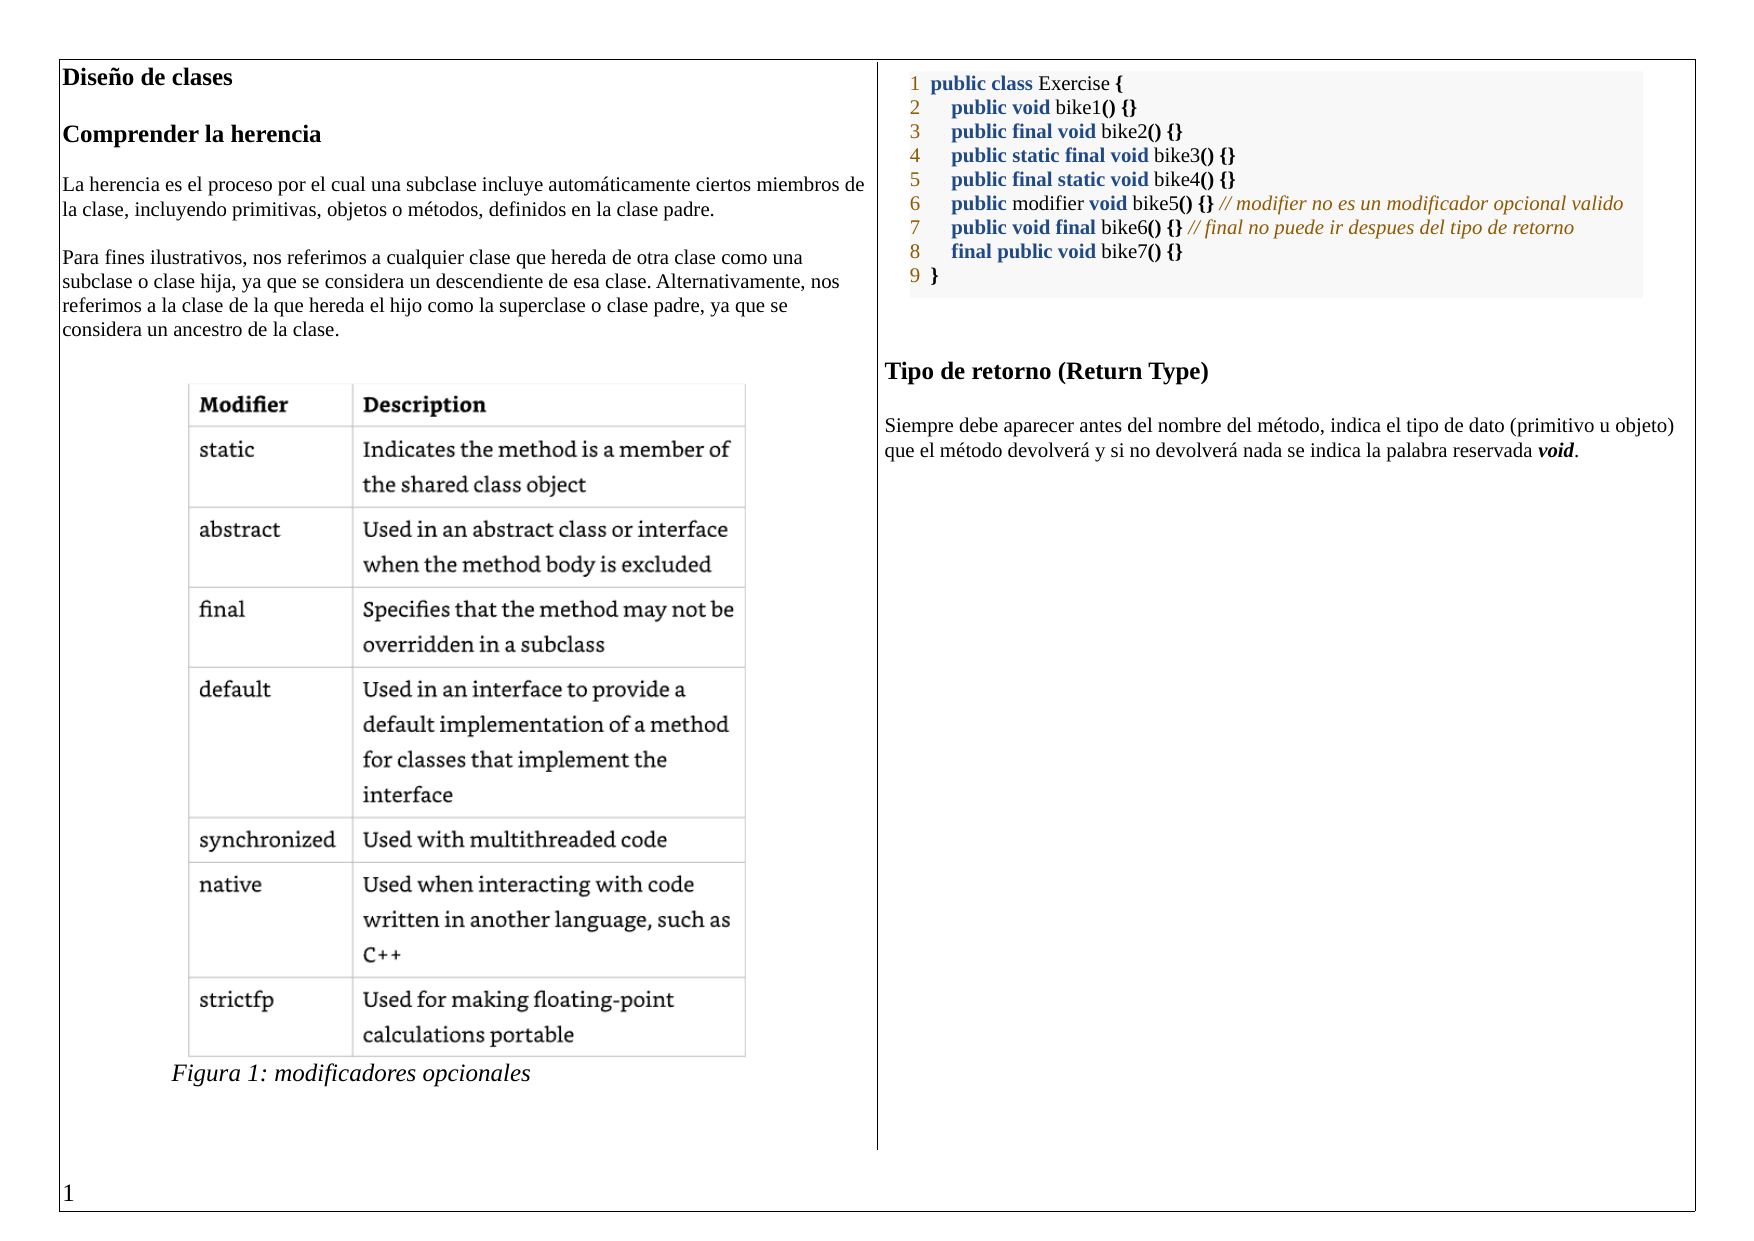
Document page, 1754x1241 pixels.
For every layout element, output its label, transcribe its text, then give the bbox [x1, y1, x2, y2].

text Para fines ilustrativos, nos referimos a cualquier clase que hereda de otra clase como una subclase o clase hija, ya que se considera un descendiente de esa clase. Alternativamente, nos referimos a la clase de la que hereda el hijo como la superclase o clase padre, ya que se considera un ancestro de la clase. [62, 244, 869, 341]
text Comprender la herencia [62, 119, 869, 148]
text Tipo de retorno (Return Type) [884, 356, 1692, 385]
text Siempre debe aparecer antes del nombre del método, indica el tipo de dato (primitivo u objeto) que el método devolverá y si no devolverá nada se indica la palabra reservada void. [884, 413, 1692, 462]
picture [186, 382, 746, 1059]
text Diseño de clases [62, 62, 869, 91]
text La herencia es el proceso por el cual una subclase incluye automáticamente ciertos miembros de la clase, incluyendo primitivas, objetos o métodos, definidos en la clase padre. [62, 172, 869, 221]
text Figura 1: modificadores opcionales [171, 1059, 760, 1087]
